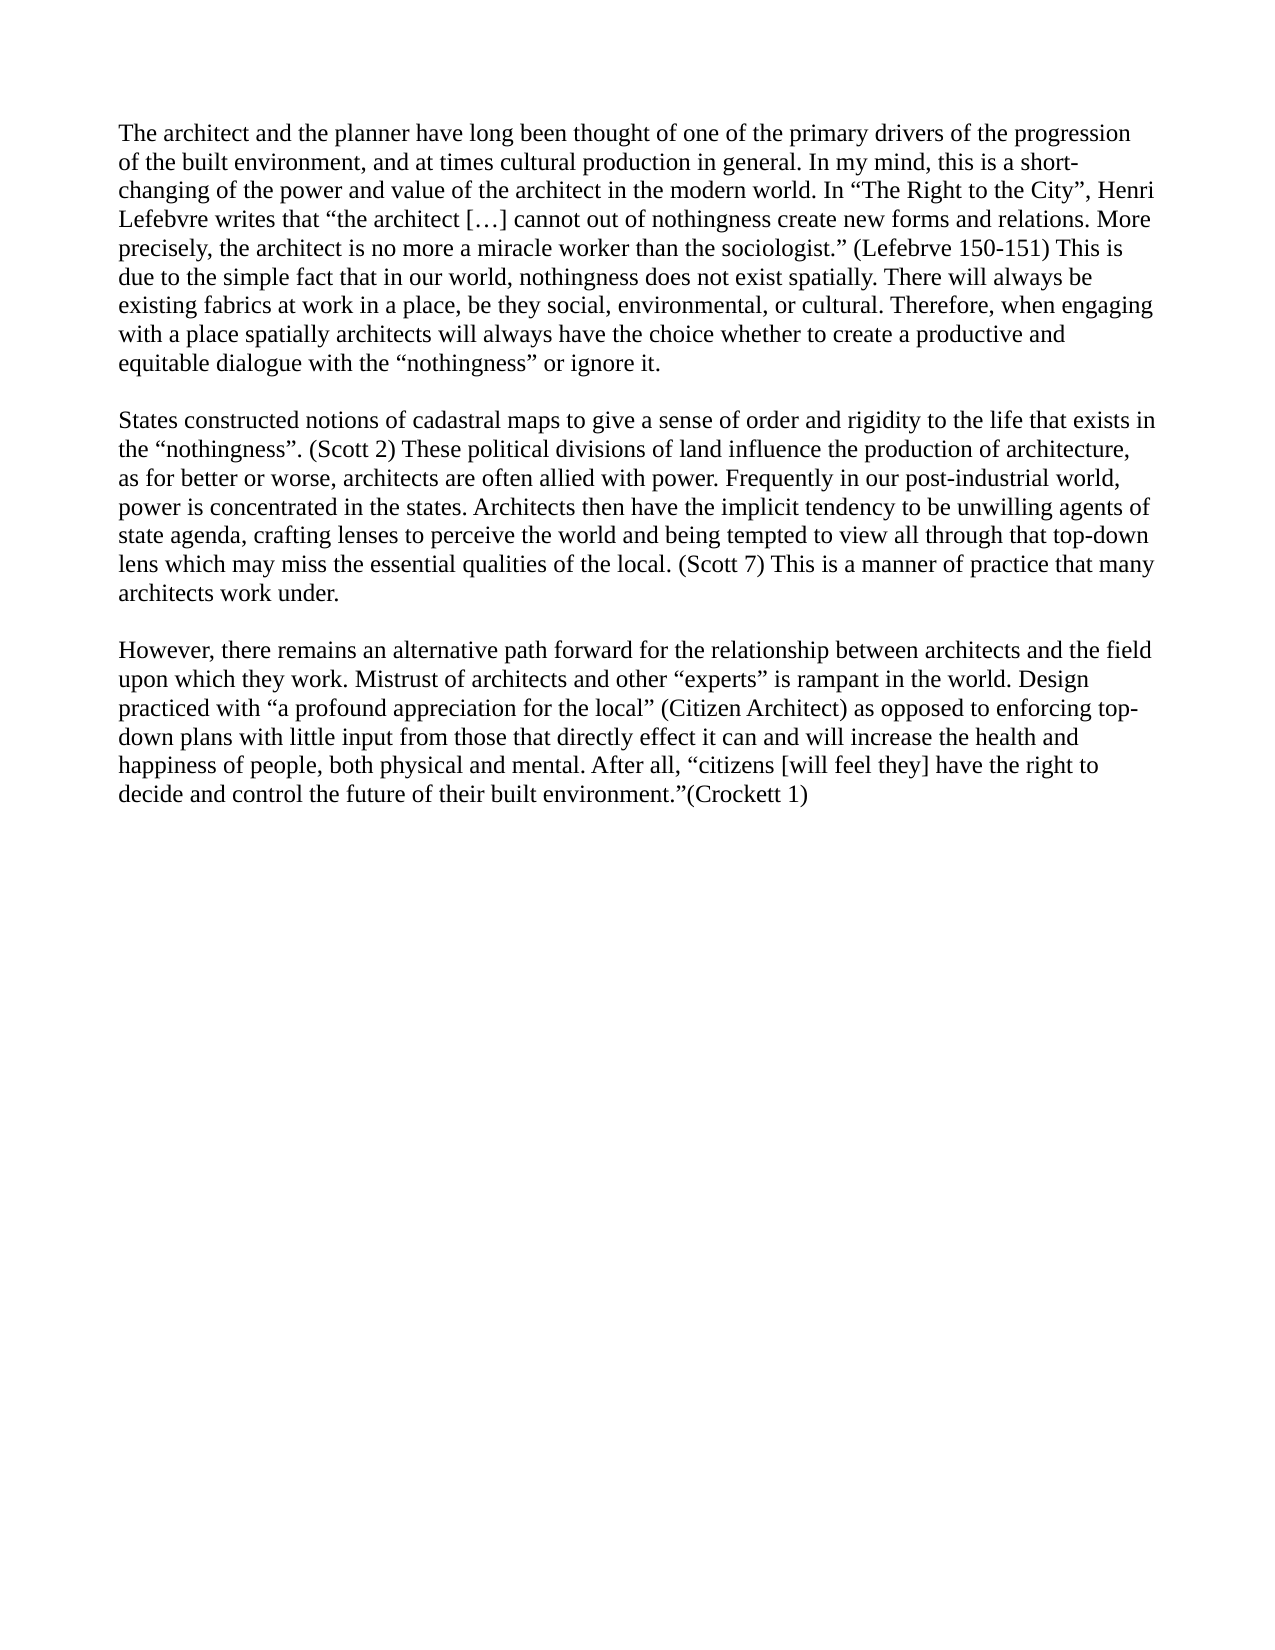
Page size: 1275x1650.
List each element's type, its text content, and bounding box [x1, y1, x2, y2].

text States constructed notions of cadastral maps to give a sense of order and rigidity to the life that exists in the “nothingness”. (Scott 2) These political divisions of land influence the production of architecture, as for better or worse, architects are often allied with power. Frequently in our post-industrial world, power is concentrated in the states. Architects then have the implicit tendency to be unwilling agents of state agenda, crafting lenses to perceive the world and being tempted to view all through that top-down lens which may miss the essential qualities of the local. (Scott 7) This is a manner of practice that many architects work under. [118, 406, 1157, 607]
text The architect and the planner have long been thought of one of the primary drivers of the progression of the built environment, and at times cultural production in general. In my mind, this is a short-changing of the power and value of the architect in the modern world. In “The Right to the City”, Henri Lefebvre writes that “the architect […] cannot out of nothingness create new forms and relations. More precisely, the architect is no more a miracle worker than the sociologist.” (Lefebrve 150-151) This is due to the simple fact that in our world, nothingness does not exist spatially. There will always be existing fabrics at work in a place, be they social, environmental, or cultural. Therefore, when engaging with a place spatially architects will always have the choice whether to create a productive and equitable dialogue with the “nothingness” or ignore it. [118, 118, 1157, 377]
text However, there remains an alternative path forward for the relationship between architects and the field upon which they work. Mistrust of architects and other “experts” is rampant in the world. Design practiced with “a profound appreciation for the local” (Citizen Architect) as opposed to enforcing top-down plans with little input from those that directly effect it can and will increase the health and happiness of people, both physical and mental. After all, “citizens [will feel they] have the right to decide and control the future of their built environment.”(Crockett 1) [118, 636, 1157, 808]
